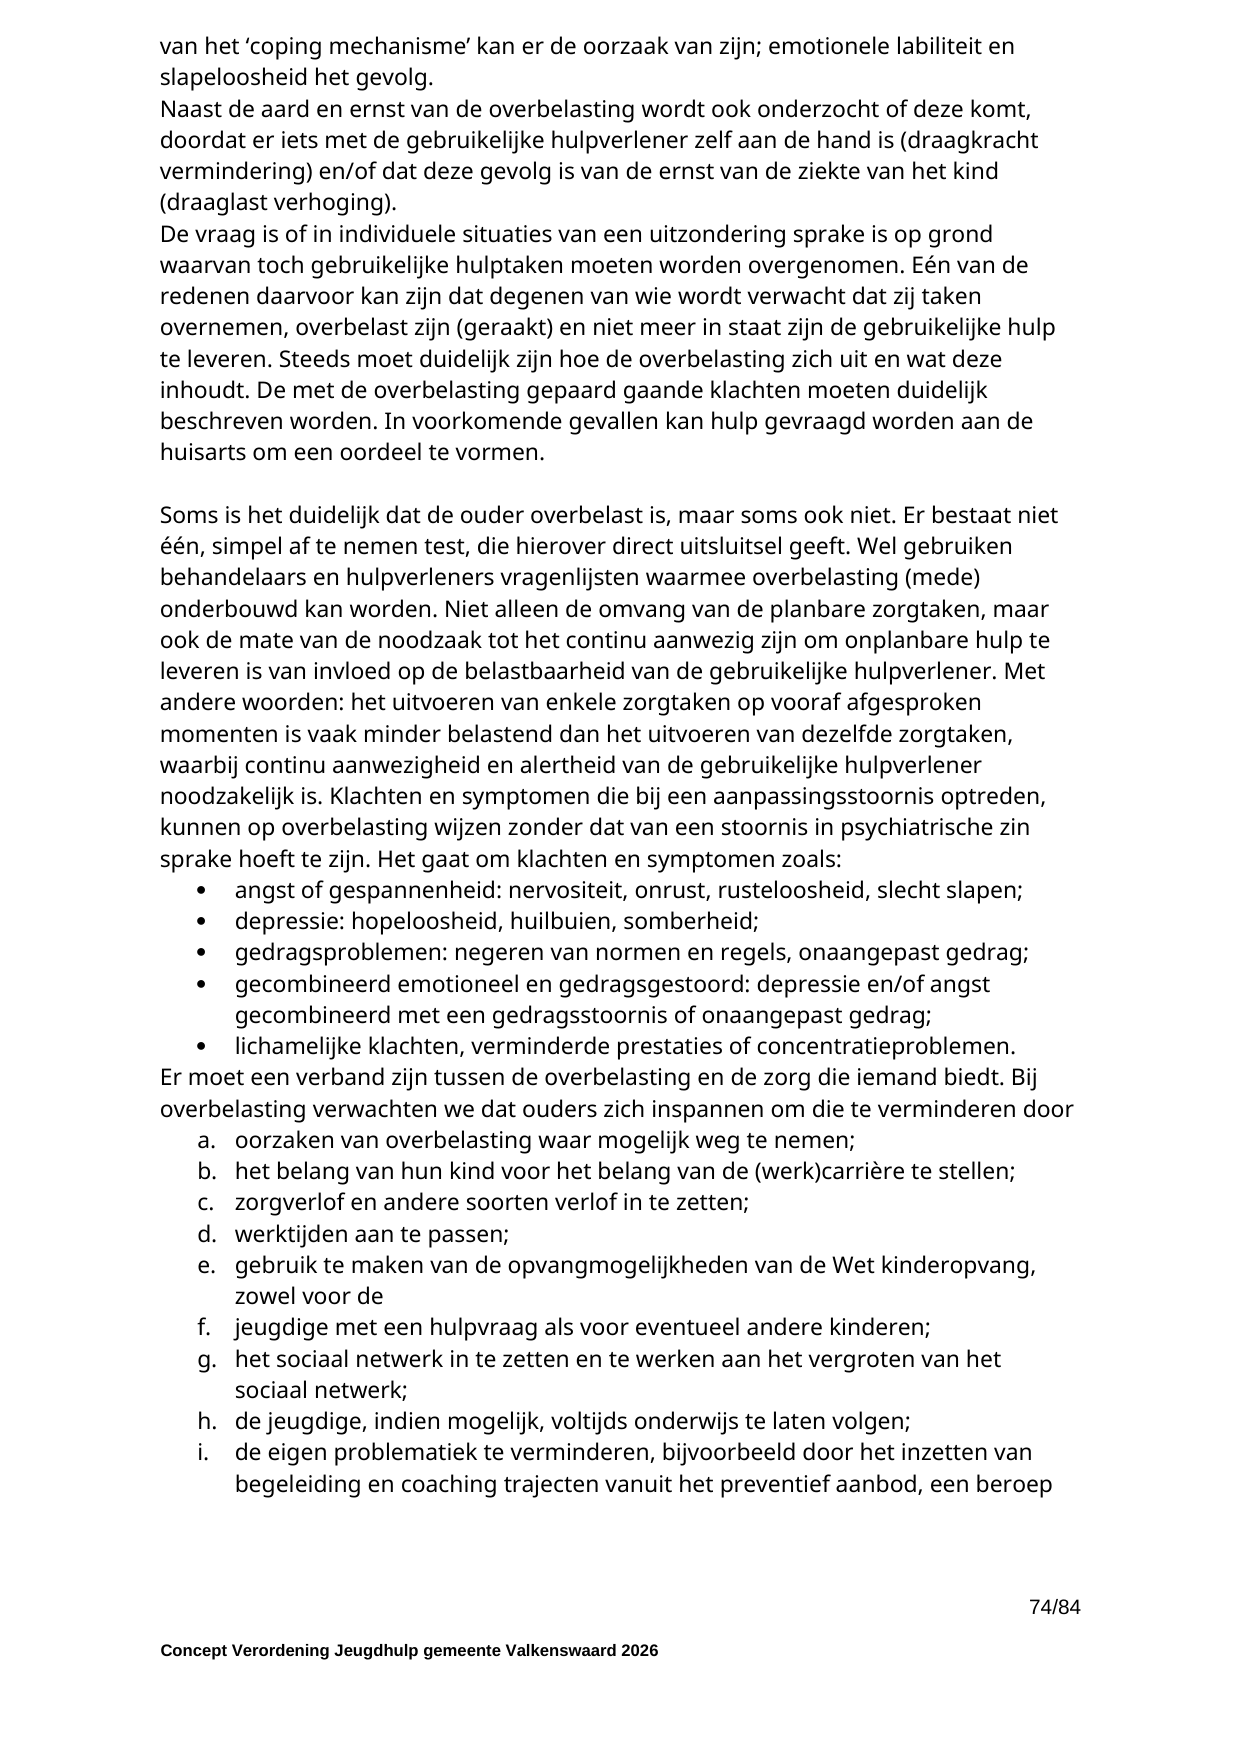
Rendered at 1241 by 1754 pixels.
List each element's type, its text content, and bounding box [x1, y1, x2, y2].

text Soms is het duidelijk dat de ouder overbelast is, maar soms ook niet. Er bestaat niet één, simpel af te nemen test, die hierover direct uitsluitsel geeft. Wel gebruiken behandelaars en hulpverleners vragenlijsten waarmee overbelasting (mede) onderbouwd kan worden. Niet alleen de omvang van de planbare zorgtaken, maar ook de mate van de noodzaak tot het continu aanwezig zijn om onplanbare hulp te leveren is van invloed op de belastbaarheid van de gebruikelijke hulpverlener. Met andere woorden: het uitvoeren van enkele zorgtaken op vooraf afgesproken momenten is vaak minder belastend dan het uitvoeren van dezelfde zorgtaken, waarbij continu aanwezigheid en alertheid van de gebruikelijke hulpverlener noodzakelijk is. Klachten en symptomen die bij een aanpassingsstoornis optreden, kunnen op overbelasting wijzen zonder dat van een stoornis in psychiatrische zin sprake hoeft te zijn. Het gaat om klachten en symptomen zoals: [159, 498, 1081, 873]
list de eigen problematiek te verminderen, bijvoorbeeld door het inzetten van begeleiding en coaching trajecten vanuit het preventief aanbod, een beroep [197, 1436, 1081, 1498]
list depressie: hopeloosheid, huilbuien, somberheid; [197, 904, 1081, 936]
list werktijden aan te passen; [197, 1217, 1081, 1248]
list gebruik te maken van de opvangmogelijkheden van de Wet kinderopvang, zowel voor de [197, 1248, 1081, 1311]
list jeugdige met een hulpvraag als voor eventueel andere kinderen; [197, 1311, 1081, 1342]
text Er moet een verband zijn tussen de overbelasting en de zorg die iemand biedt. Bij overbelasting verwachten we dat ouders zich inspannen om die te verminderen door [159, 1061, 1081, 1123]
list het sociaal netwerk in te zetten en te werken aan het vergroten van het sociaal netwerk; [197, 1342, 1081, 1404]
list zorgverlof en andere soorten verlof in te zetten; [197, 1186, 1081, 1217]
text van het ‘coping mechanisme’ kan er de oorzaak van zijn; emotionele labiliteit en slapeloosheid het gevolg. [159, 29, 1081, 92]
list lichamelijke klachten, verminderde prestaties of concentratieproblemen. [197, 1029, 1081, 1061]
list het belang van hun kind voor het belang van de (werk)carrière te stellen; [197, 1154, 1081, 1186]
list angst of gespannenheid: nervositeit, onrust, rusteloosheid, slecht slapen; [197, 873, 1081, 904]
list oorzaken van overbelasting waar mogelijk weg te nemen; [197, 1123, 1081, 1154]
text Naast de aard en ernst van de overbelasting wordt ook onderzocht of deze komt, doordat er iets met de gebruikelijke hulpverlener zelf aan de hand is (draagkracht vermindering) en/of dat deze gevolg is van de ernst van de ziekte van het kind (draaglast verhoging). [159, 92, 1081, 217]
text De vraag is of in individuele situaties van een uitzondering sprake is op grond waarvan toch gebruikelijke hulptaken moeten worden overgenomen. Eén van de redenen daarvoor kan zijn dat degenen van wie wordt verwacht dat zij taken overnemen, overbelast zijn (geraakt) en niet meer in staat zijn de gebruikelijke hulp te leveren. Steeds moet duidelijk zijn hoe de overbelasting zich uit en wat deze inhoudt. De met de overbelasting gepaard gaande klachten moeten duidelijk beschreven worden. In voorkomende gevallen kan hulp gevraagd worden aan de huisarts om een oordeel te vormen. [159, 217, 1081, 467]
list de jeugdige, indien mogelijk, voltijds onderwijs te laten volgen; [197, 1404, 1081, 1436]
list gecombineerd emotioneel en gedragsgestoord: depressie en/of angst gecombineerd met een gedragsstoornis of onaangepast gedrag; [197, 967, 1081, 1029]
list gedragsproblemen: negeren van normen en regels, onaangepast gedrag; [197, 936, 1081, 967]
